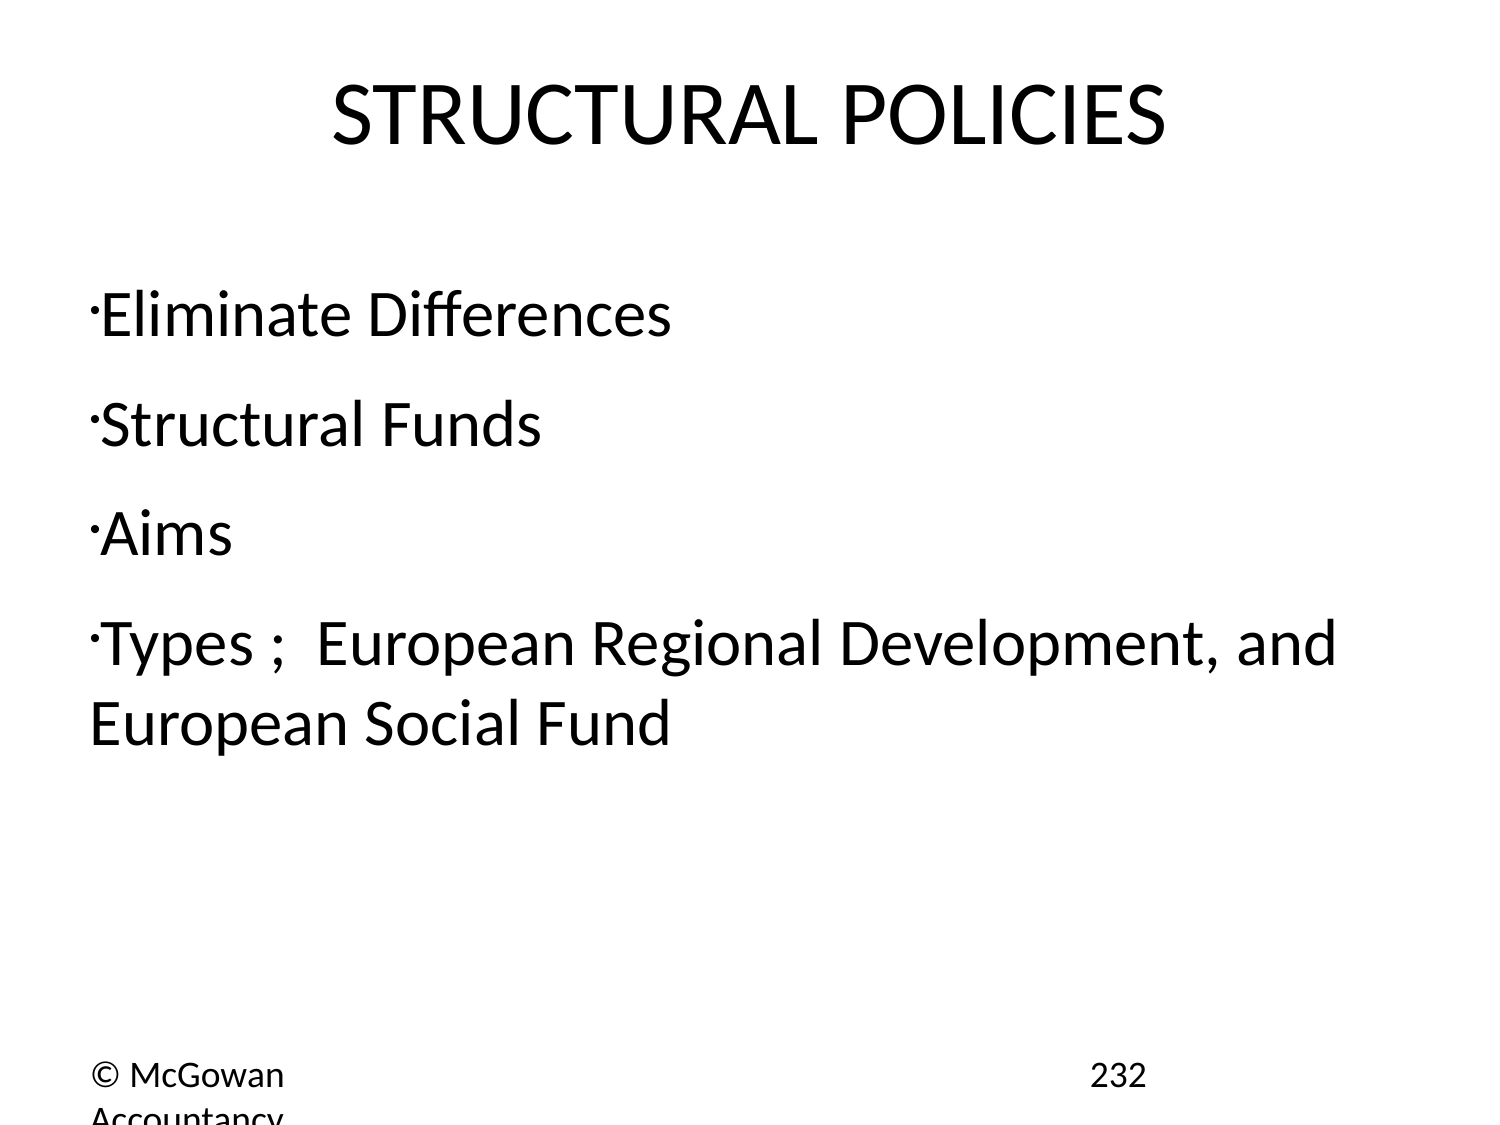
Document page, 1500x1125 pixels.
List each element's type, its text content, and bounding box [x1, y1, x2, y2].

text_box © McGowan Accountancy Services [75, 1042, 425, 1103]
title STRUCTURAL POLICIES [75, 45, 1425, 233]
text_box [1074, 1042, 1425, 1103]
list Eliminate Differences Structural Funds Aims Types ; European Regional Development, and European Social Fund [75, 262, 1425, 1005]
